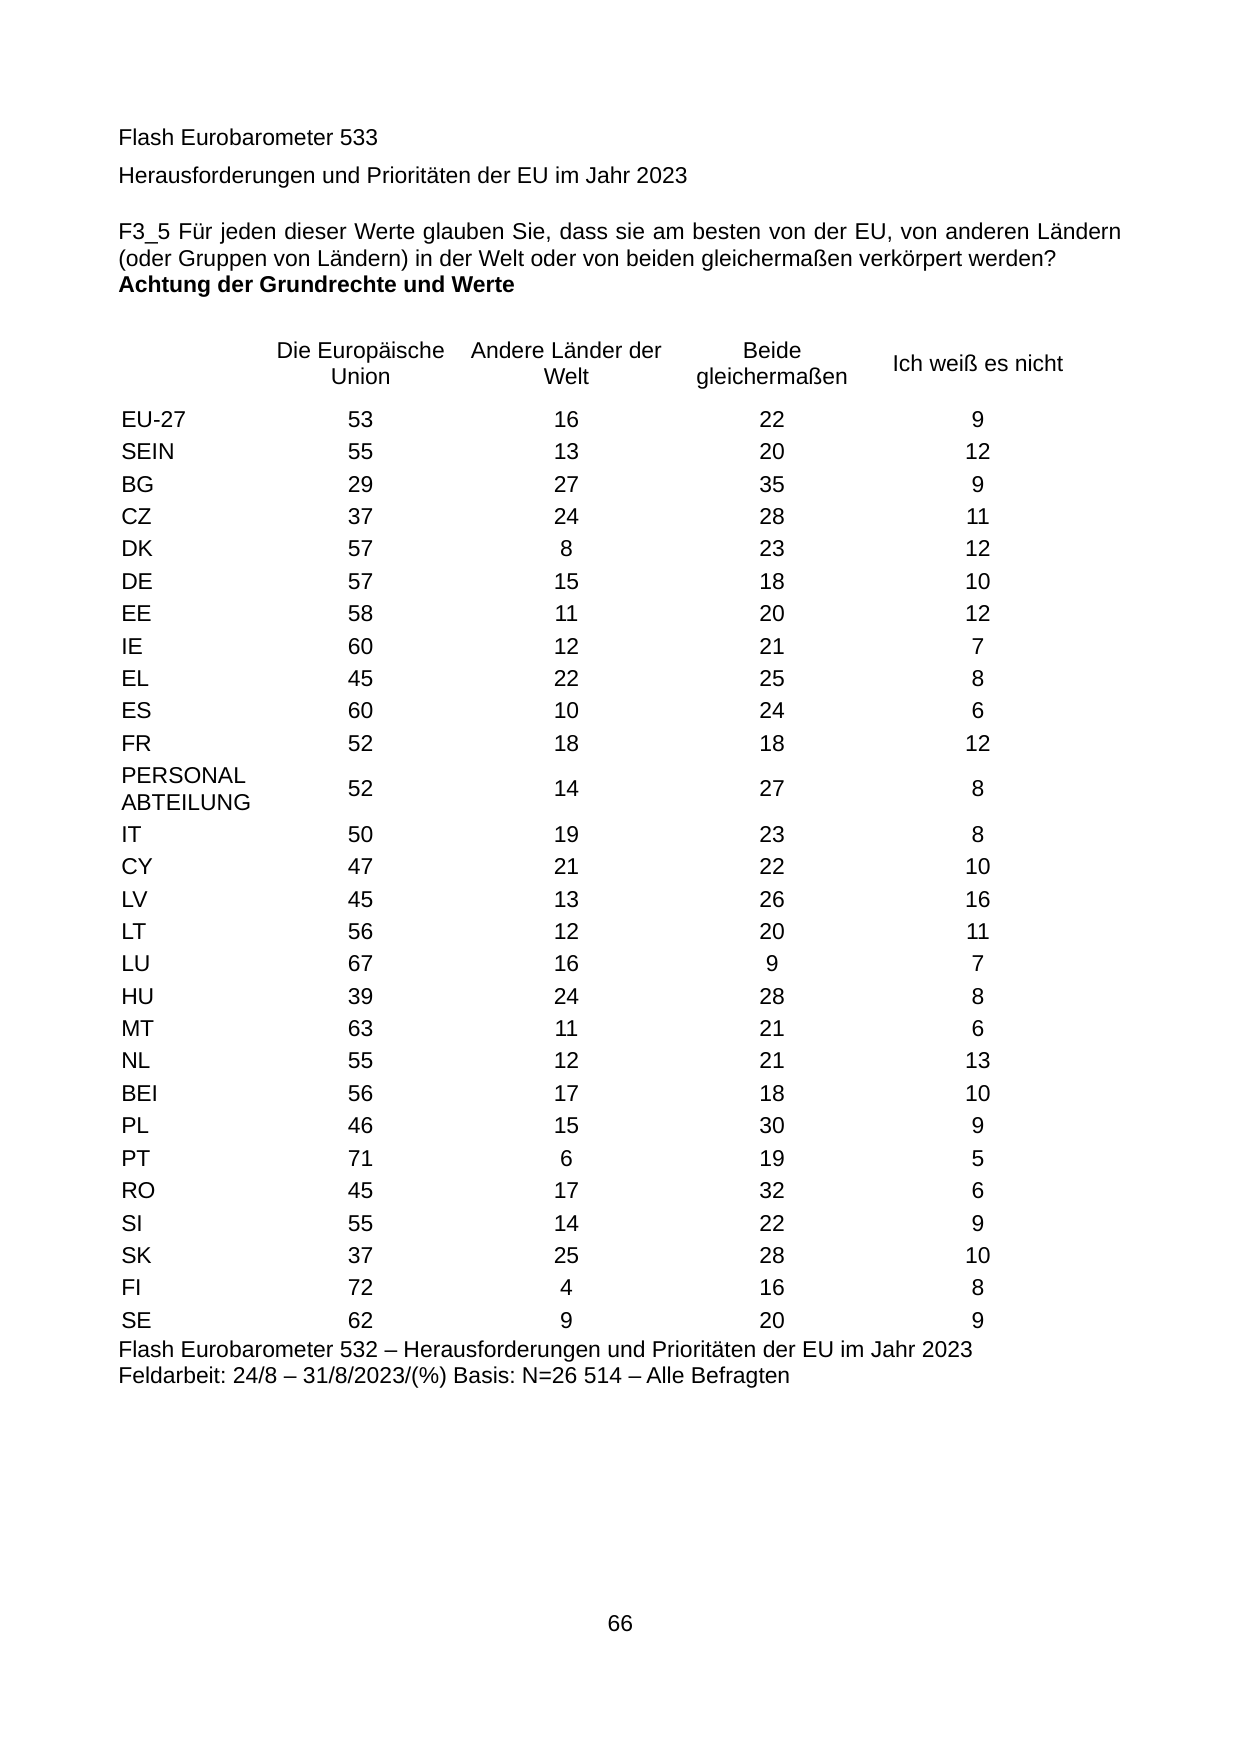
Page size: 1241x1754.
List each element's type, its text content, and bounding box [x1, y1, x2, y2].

table_cell 72 [258, 1271, 463, 1304]
table_cell 46 [258, 1109, 463, 1142]
table_cell 17 [463, 1077, 669, 1109]
table_cell 24 [463, 980, 669, 1012]
table_cell 37 [258, 500, 463, 532]
table_cell MT [118, 1012, 258, 1044]
text Achtung der Grundrechte und Werte [118, 271, 1122, 297]
table_cell 12 [875, 727, 1081, 759]
table_cell 14 [463, 759, 669, 818]
table_cell 19 [669, 1142, 875, 1174]
table_cell 47 [258, 850, 463, 882]
table_cell RO [118, 1174, 258, 1206]
table_cell 55 [258, 1045, 463, 1077]
table_cell 10 [875, 1077, 1081, 1109]
table_cell 13 [463, 435, 669, 468]
table_cell 20 [669, 435, 875, 468]
table_cell 50 [258, 818, 463, 850]
table_cell 21 [463, 850, 669, 882]
table_cell 57 [258, 533, 463, 565]
table_cell SK [118, 1239, 258, 1271]
table_cell 45 [258, 662, 463, 694]
table_cell 32 [669, 1174, 875, 1206]
table_cell 27 [463, 468, 669, 500]
table_cell 11 [875, 500, 1081, 532]
table_cell BG [118, 468, 258, 500]
table_cell 19 [463, 818, 669, 850]
table_cell 16 [463, 403, 669, 435]
table_cell 23 [669, 818, 875, 850]
table_cell LU [118, 947, 258, 980]
table_cell 24 [669, 694, 875, 727]
table_cell 21 [669, 630, 875, 662]
table_cell 12 [463, 915, 669, 947]
table_cell ES [118, 694, 258, 727]
table_cell 9 [875, 1109, 1081, 1142]
table_header Ich weiß es nicht [875, 324, 1081, 403]
table_cell 11 [463, 597, 669, 629]
table_cell 11 [875, 915, 1081, 947]
table_cell 12 [875, 533, 1081, 565]
table_cell 52 [258, 759, 463, 818]
table_cell 28 [669, 1239, 875, 1271]
table_cell 20 [669, 915, 875, 947]
table_cell 15 [463, 565, 669, 597]
table_cell 71 [258, 1142, 463, 1174]
table_cell PL [118, 1109, 258, 1142]
table_cell 8 [875, 662, 1081, 694]
table_cell 9 [875, 468, 1081, 500]
table_cell 17 [463, 1174, 669, 1206]
table_cell 5 [875, 1142, 1081, 1174]
table_cell IE [118, 630, 258, 662]
table_cell 10 [875, 565, 1081, 597]
table_cell 35 [669, 468, 875, 500]
table_cell 60 [258, 630, 463, 662]
table_cell PT [118, 1142, 258, 1174]
table_cell 12 [463, 1045, 669, 1077]
table_cell SEIN [118, 435, 258, 468]
table_cell 6 [875, 1174, 1081, 1206]
table_cell 30 [669, 1109, 875, 1142]
table_cell 16 [669, 1271, 875, 1304]
table_cell 53 [258, 403, 463, 435]
table_cell 28 [669, 500, 875, 532]
table_cell 21 [669, 1045, 875, 1077]
table_cell 8 [875, 818, 1081, 850]
table_cell 7 [875, 947, 1081, 980]
table_cell 13 [463, 883, 669, 915]
table_cell 16 [463, 947, 669, 980]
table_cell 22 [669, 403, 875, 435]
table_cell IT [118, 818, 258, 850]
table_cell 22 [463, 662, 669, 694]
table_cell 18 [463, 727, 669, 759]
table_cell 56 [258, 1077, 463, 1109]
table_cell 45 [258, 1174, 463, 1206]
table_cell 10 [875, 850, 1081, 882]
table_cell 15 [463, 1109, 669, 1142]
table_cell 8 [875, 759, 1081, 818]
table_cell 57 [258, 565, 463, 597]
table_cell 20 [669, 1304, 875, 1336]
table_cell 12 [463, 630, 669, 662]
table_cell FI [118, 1271, 258, 1304]
table_cell 39 [258, 980, 463, 1012]
table_cell 4 [463, 1271, 669, 1304]
table_cell 9 [669, 947, 875, 980]
table_cell 24 [463, 500, 669, 532]
table_cell 67 [258, 947, 463, 980]
table_cell 9 [875, 1206, 1081, 1239]
table_cell 8 [875, 980, 1081, 1012]
table_cell EE [118, 597, 258, 629]
table_cell SE [118, 1304, 258, 1336]
table_cell 22 [669, 1206, 875, 1239]
table_cell HU [118, 980, 258, 1012]
table_cell 55 [258, 1206, 463, 1239]
table_cell 58 [258, 597, 463, 629]
table_cell 6 [463, 1142, 669, 1174]
text F3_5 Für jeden dieser Werte glauben Sie, dass sie am besten von der EU, von anderen Ländern (oder Gruppen von Ländern) in der Welt oder von beiden gleichermaßen verkörpert werden? [118, 218, 1122, 271]
table_cell 18 [669, 565, 875, 597]
table_cell LV [118, 883, 258, 915]
table_header Die Europäische Union [258, 324, 463, 403]
table_cell EU-27 [118, 403, 258, 435]
table_cell 56 [258, 915, 463, 947]
table_header Beide gleichermaßen [669, 324, 875, 403]
table_cell 60 [258, 694, 463, 727]
table_header Andere Länder der Welt [463, 324, 669, 403]
table_cell FR [118, 727, 258, 759]
table_cell DE [118, 565, 258, 597]
table_cell 9 [463, 1304, 669, 1336]
table_cell 55 [258, 435, 463, 468]
table_cell 52 [258, 727, 463, 759]
table_cell 6 [875, 1012, 1081, 1044]
table_cell 26 [669, 883, 875, 915]
table_cell 18 [669, 1077, 875, 1109]
table_cell 9 [875, 403, 1081, 435]
table_cell CY [118, 850, 258, 882]
table_cell 14 [463, 1206, 669, 1239]
table_cell LT [118, 915, 258, 947]
table_cell 11 [463, 1012, 669, 1044]
table_cell 9 [875, 1304, 1081, 1336]
table_cell 16 [875, 883, 1081, 915]
table_cell 10 [875, 1239, 1081, 1271]
text Feldarbeit: 24/8 – 31/8/2023/(%) Basis: N=26 514 – Alle Befragten [118, 1362, 1122, 1389]
table_cell CZ [118, 500, 258, 532]
table_cell 63 [258, 1012, 463, 1044]
table_cell 10 [463, 694, 669, 727]
table_cell EL [118, 662, 258, 694]
table_cell 25 [463, 1239, 669, 1271]
table_cell 13 [875, 1045, 1081, 1077]
table_cell 29 [258, 468, 463, 500]
table_cell BEI [118, 1077, 258, 1109]
table_cell 23 [669, 533, 875, 565]
table_cell 7 [875, 630, 1081, 662]
table_cell 8 [875, 1271, 1081, 1304]
table_cell 25 [669, 662, 875, 694]
table_cell 37 [258, 1239, 463, 1271]
table_cell DK [118, 533, 258, 565]
table_cell 21 [669, 1012, 875, 1044]
table_cell 8 [463, 533, 669, 565]
table_cell 12 [875, 597, 1081, 629]
table_cell SI [118, 1206, 258, 1239]
table_cell PERSONALABTEILUNG [118, 759, 258, 818]
table_cell 12 [875, 435, 1081, 468]
table_header [118, 324, 258, 403]
table_cell 27 [669, 759, 875, 818]
table_cell 6 [875, 694, 1081, 727]
table_cell NL [118, 1045, 258, 1077]
table_cell 45 [258, 883, 463, 915]
table_cell 22 [669, 850, 875, 882]
table_cell 28 [669, 980, 875, 1012]
table_cell 20 [669, 597, 875, 629]
text Flash Eurobarometer 532 – Herausforderungen und Prioritäten der EU im Jahr 2023 [118, 1336, 1122, 1362]
table_cell 62 [258, 1304, 463, 1336]
table_cell 18 [669, 727, 875, 759]
